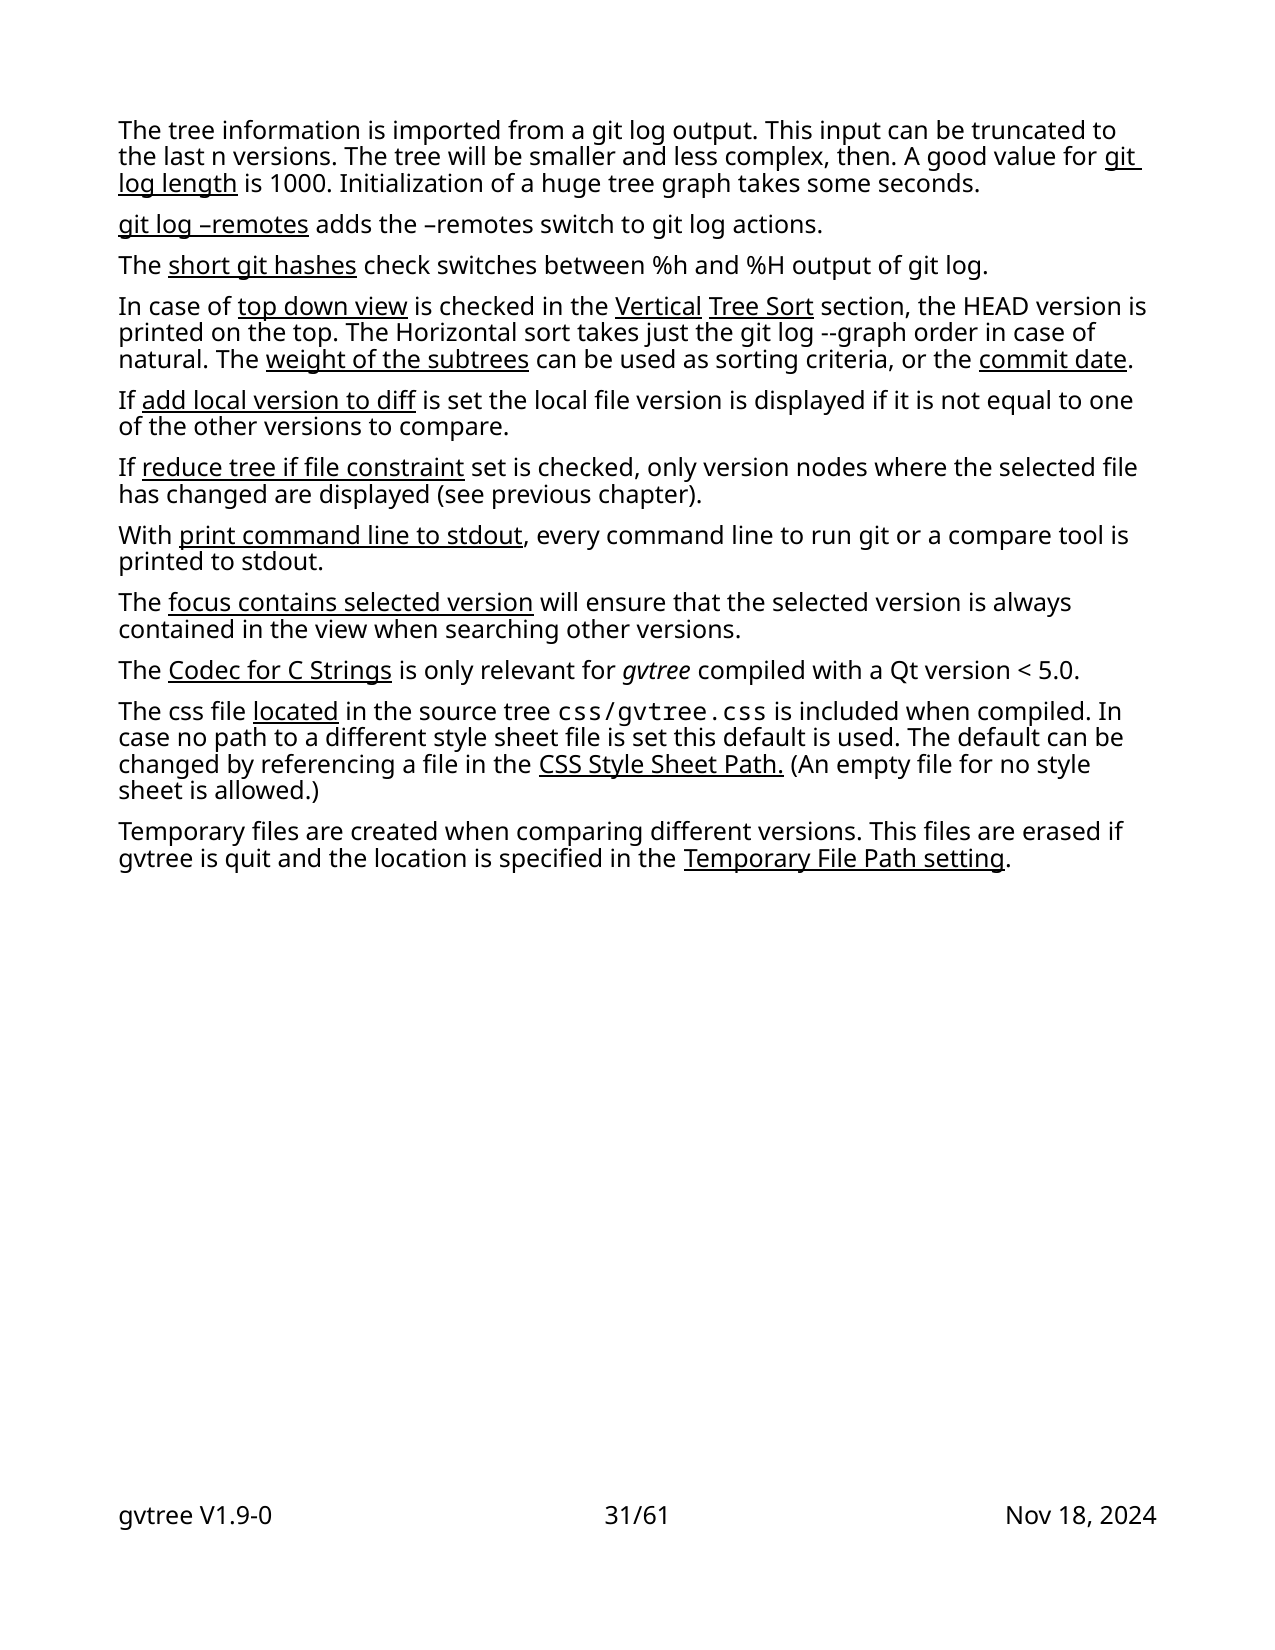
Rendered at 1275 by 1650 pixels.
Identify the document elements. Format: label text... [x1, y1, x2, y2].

text The tree information is imported from a git log output. This input can be truncated to the last n versions. The tree will be smaller and less complex, then. A good value for git log length is 1000. Initialization of a huge tree graph takes some seconds. [118, 118, 1157, 197]
text In case of top down view is checked in the Vertical Tree Sort section, the HEAD version is printed on the top. The Horizontal sort takes just the git log --graph order in case of natural. The weight of the subtrees can be used as sorting criteria, or the commit date. [118, 294, 1157, 373]
text With print command line to stdout, every command line to run git or a compare tool is printed to stdout. [118, 523, 1157, 576]
text Temporary files are created when comparing different versions. This files are erased if gvtree is quit and the location is specified in the Temporary File Path setting. [118, 819, 1157, 872]
text The focus contains selected version will ensure that the selected version is always contained in the view when searching other versions. [118, 591, 1157, 643]
text The Codec for C Strings is only relevant for gvtree compiled with a Qt version < 5.0. [118, 658, 1157, 684]
text If add local version to diff is set the local file version is displayed if it is not equal to one of the other versions to compare. [118, 388, 1157, 441]
text If reduce tree if file constraint set is checked, only version nodes where the selected file has changed are displayed (see previous chapter). [118, 456, 1157, 508]
text The css file located in the source tree css/gvtree.css is included when compiled. In case no path to a different style sheet file is set this default is used. The default can be changed by referencing a file in the CSS Style Sheet Path. (An empty file for no style sheet is allowed.) [118, 699, 1157, 805]
text git log –remotes adds the –remotes switch to git log actions. [118, 212, 1157, 238]
text The short git hashes check switches between %h and %H output of git log. [118, 253, 1157, 279]
